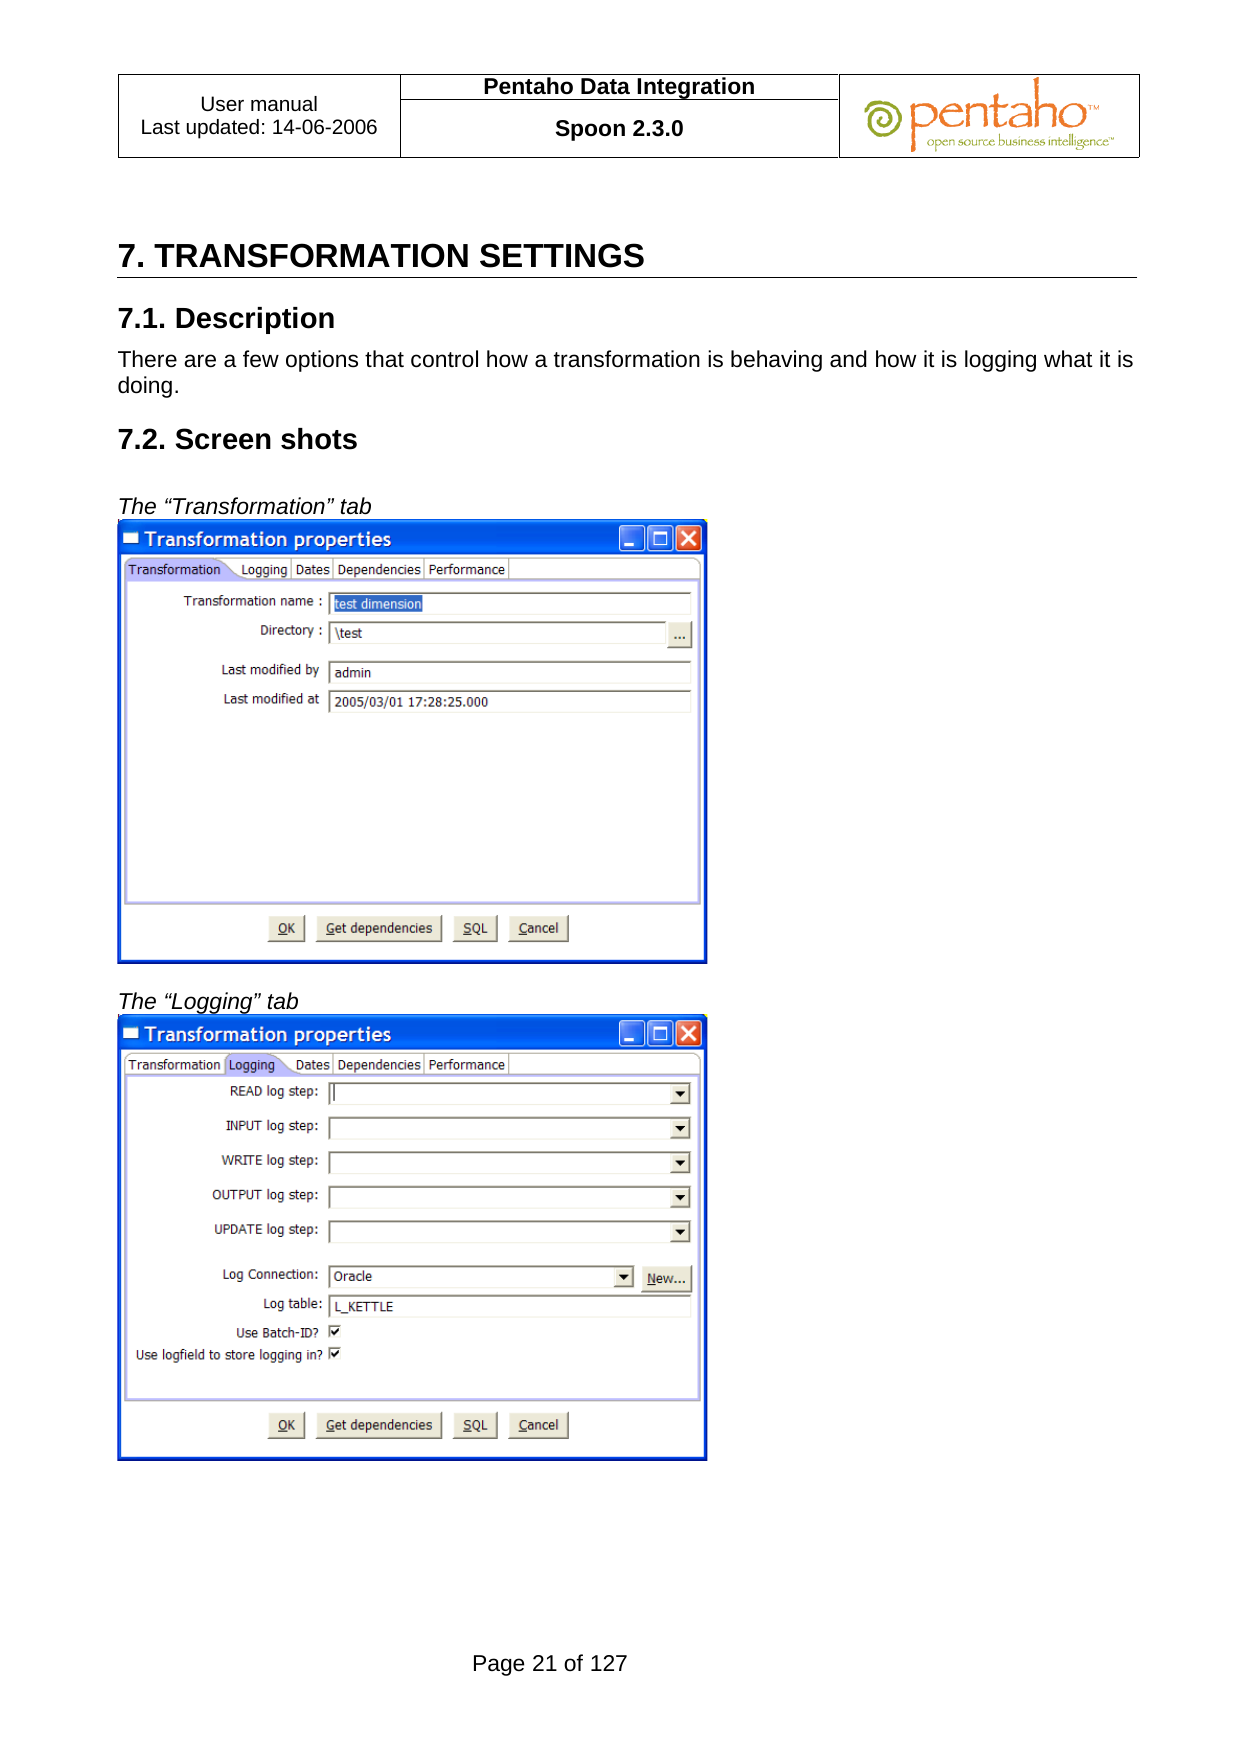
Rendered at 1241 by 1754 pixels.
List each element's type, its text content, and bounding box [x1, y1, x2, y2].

text The “Logging” tab [117, 989, 1137, 1014]
text The “Transformation” tab [117, 494, 1137, 519]
subtitle Transformation settings [117, 238, 1137, 277]
picture [117, 519, 708, 964]
subtitle Screen shots [117, 423, 1137, 456]
text There are a few options that control how a transformation is behaving and how it is logging what it is doing. [117, 347, 1137, 398]
subtitle Description [117, 302, 1137, 334]
picture [117, 1014, 708, 1461]
